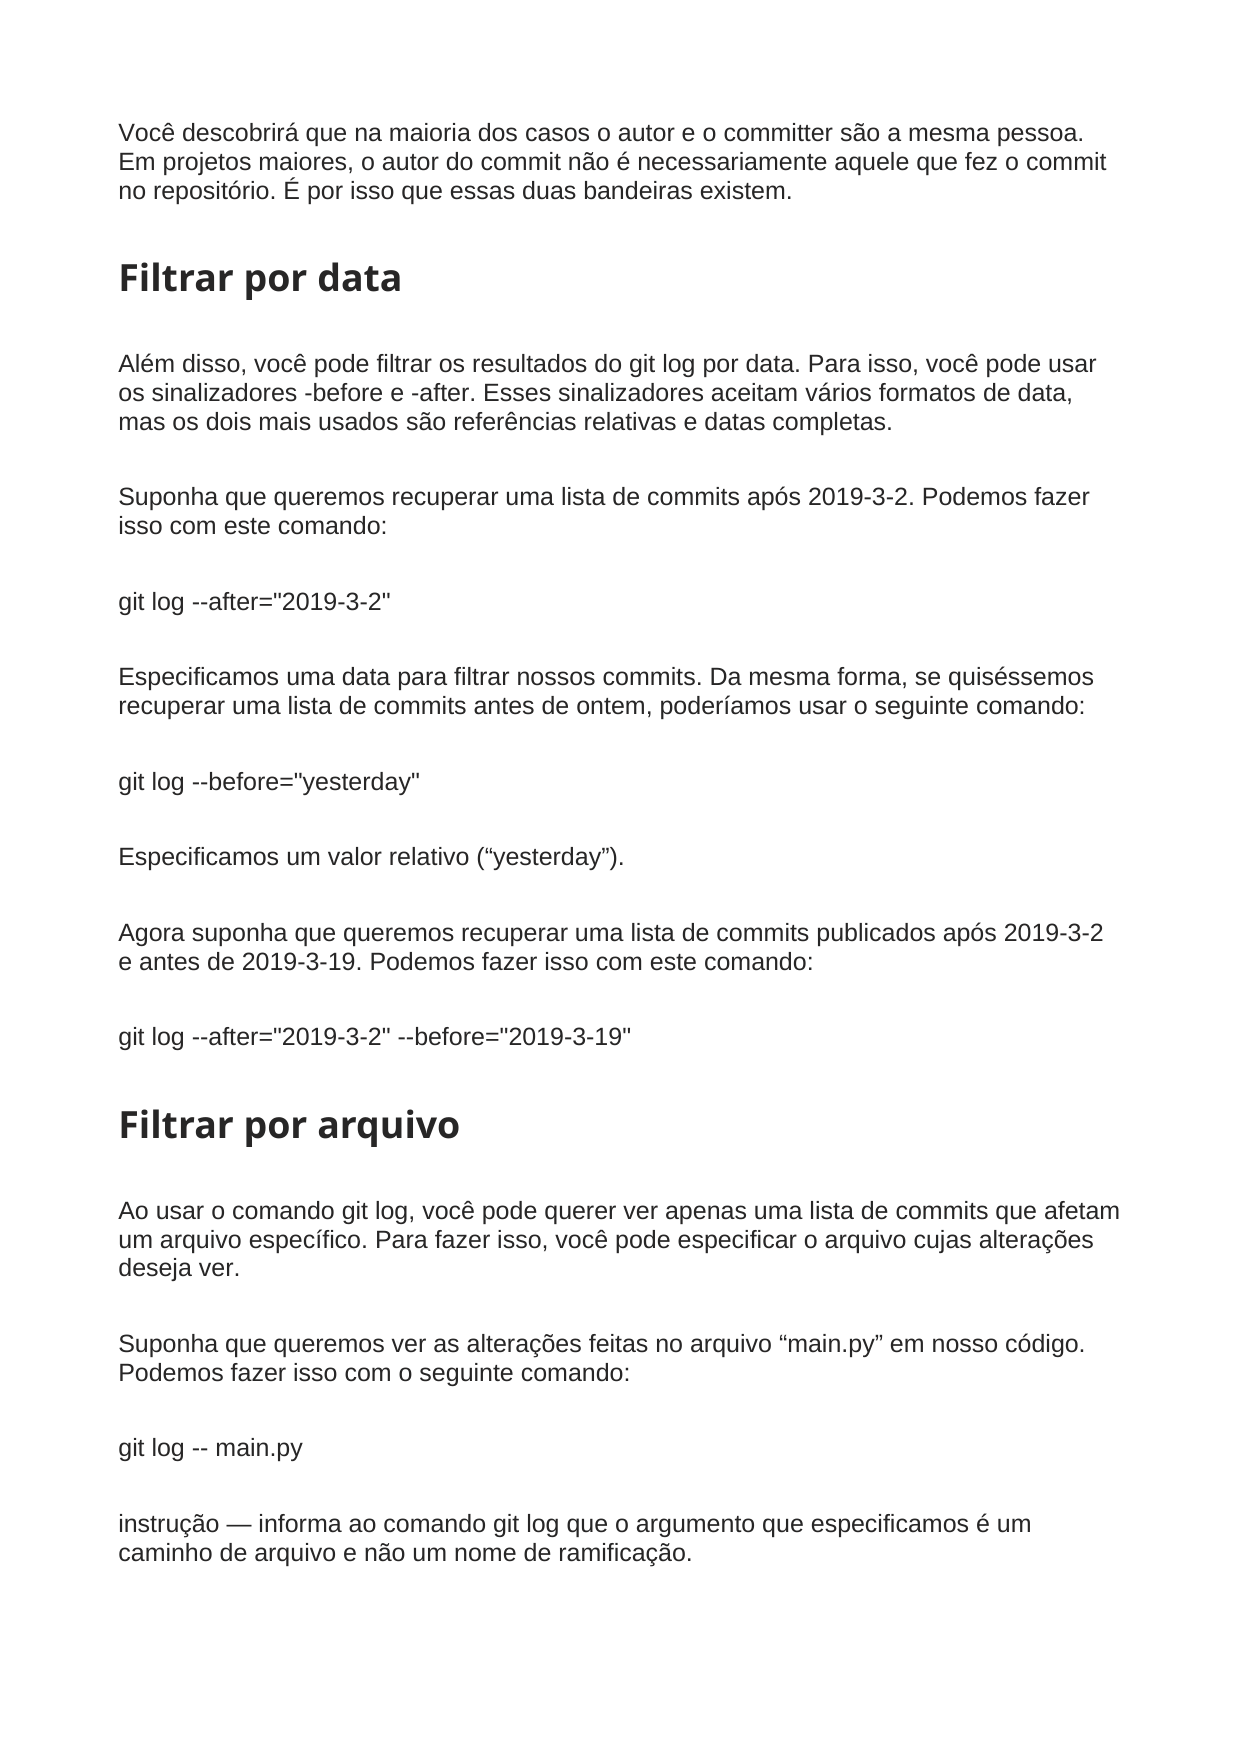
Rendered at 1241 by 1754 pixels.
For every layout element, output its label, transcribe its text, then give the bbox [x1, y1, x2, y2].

text Suponha que queremos recuperar uma lista de commits após 2019-3-2. Podemos fazer isso com este comando: [118, 482, 1122, 540]
text git log -- main.py [118, 1433, 1122, 1462]
text Ao usar o comando git log, você pode querer ver apenas uma lista de commits que afetam um arquivo específico. Para fazer isso, você pode especificar o arquivo cujas alterações deseja ver. [118, 1196, 1122, 1282]
text Agora suponha que queremos recuperar uma lista de commits publicados após 2019-3-2 e antes de 2019-3-19. Podemos fazer isso com este comando: [118, 918, 1122, 975]
subtitle Filtrar por arquivo [118, 1098, 1122, 1149]
text Além disso, você pode filtrar os resultados do git log por data. Para isso, você pode usar os sinalizadores -before e -after. Esses sinalizadores aceitam vários formatos de data, mas os dois mais usados ​​são referências relativas e datas completas. [118, 349, 1122, 435]
text Especificamos uma data para filtrar nossos commits. Da mesma forma, se quiséssemos recuperar uma lista de commits antes de ontem, poderíamos usar o seguinte comando: [118, 662, 1122, 720]
subtitle Filtrar por data [118, 251, 1122, 302]
text Você descobrirá que na maioria dos casos o autor e o committer são a mesma pessoa. Em projetos maiores, o autor do commit não é necessariamente aquele que fez o commit no repositório. É por isso que essas duas bandeiras existem. [118, 118, 1122, 204]
text Especificamos um valor relativo (“yesterday”). [118, 842, 1122, 871]
text git log --after="2019-3-2" [118, 587, 1122, 615]
text git log --after="2019-3-2" --before="2019-3-19" [118, 1022, 1122, 1051]
text git log --before="yesterday" [118, 767, 1122, 795]
text Suponha que queremos ver as alterações feitas no arquivo “main.py” em nosso código. Podemos fazer isso com o seguinte comando: [118, 1329, 1122, 1386]
text instrução — informa ao comando git log que o argumento que especificamos é um caminho de arquivo e não um nome de ramificação. [118, 1509, 1122, 1566]
